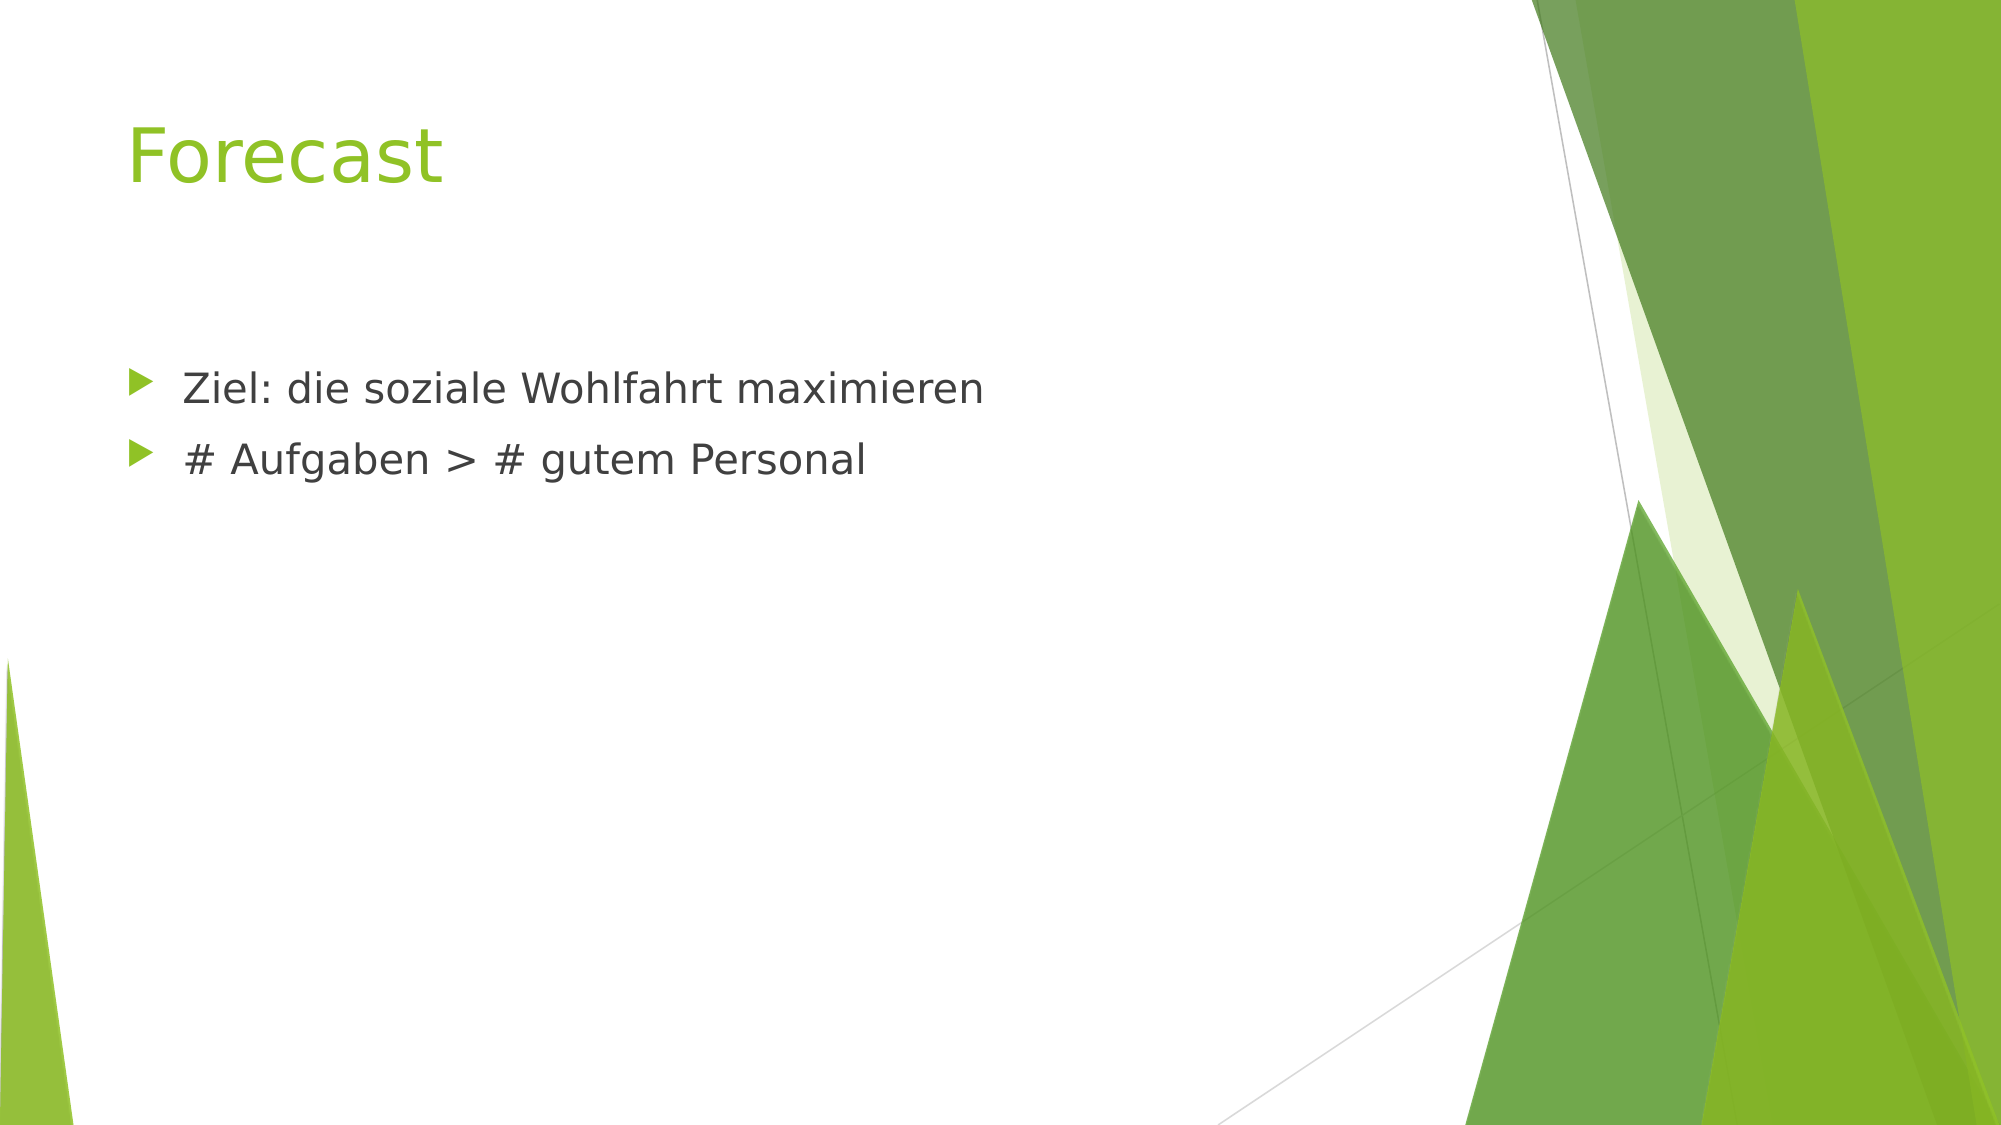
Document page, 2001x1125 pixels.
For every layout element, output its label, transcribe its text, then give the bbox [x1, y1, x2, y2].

list Ziel: die soziale Wohlfahrt maximieren # Aufgaben > # gutem Personal [111, 354, 1522, 992]
title Forecast [111, 99, 1522, 317]
